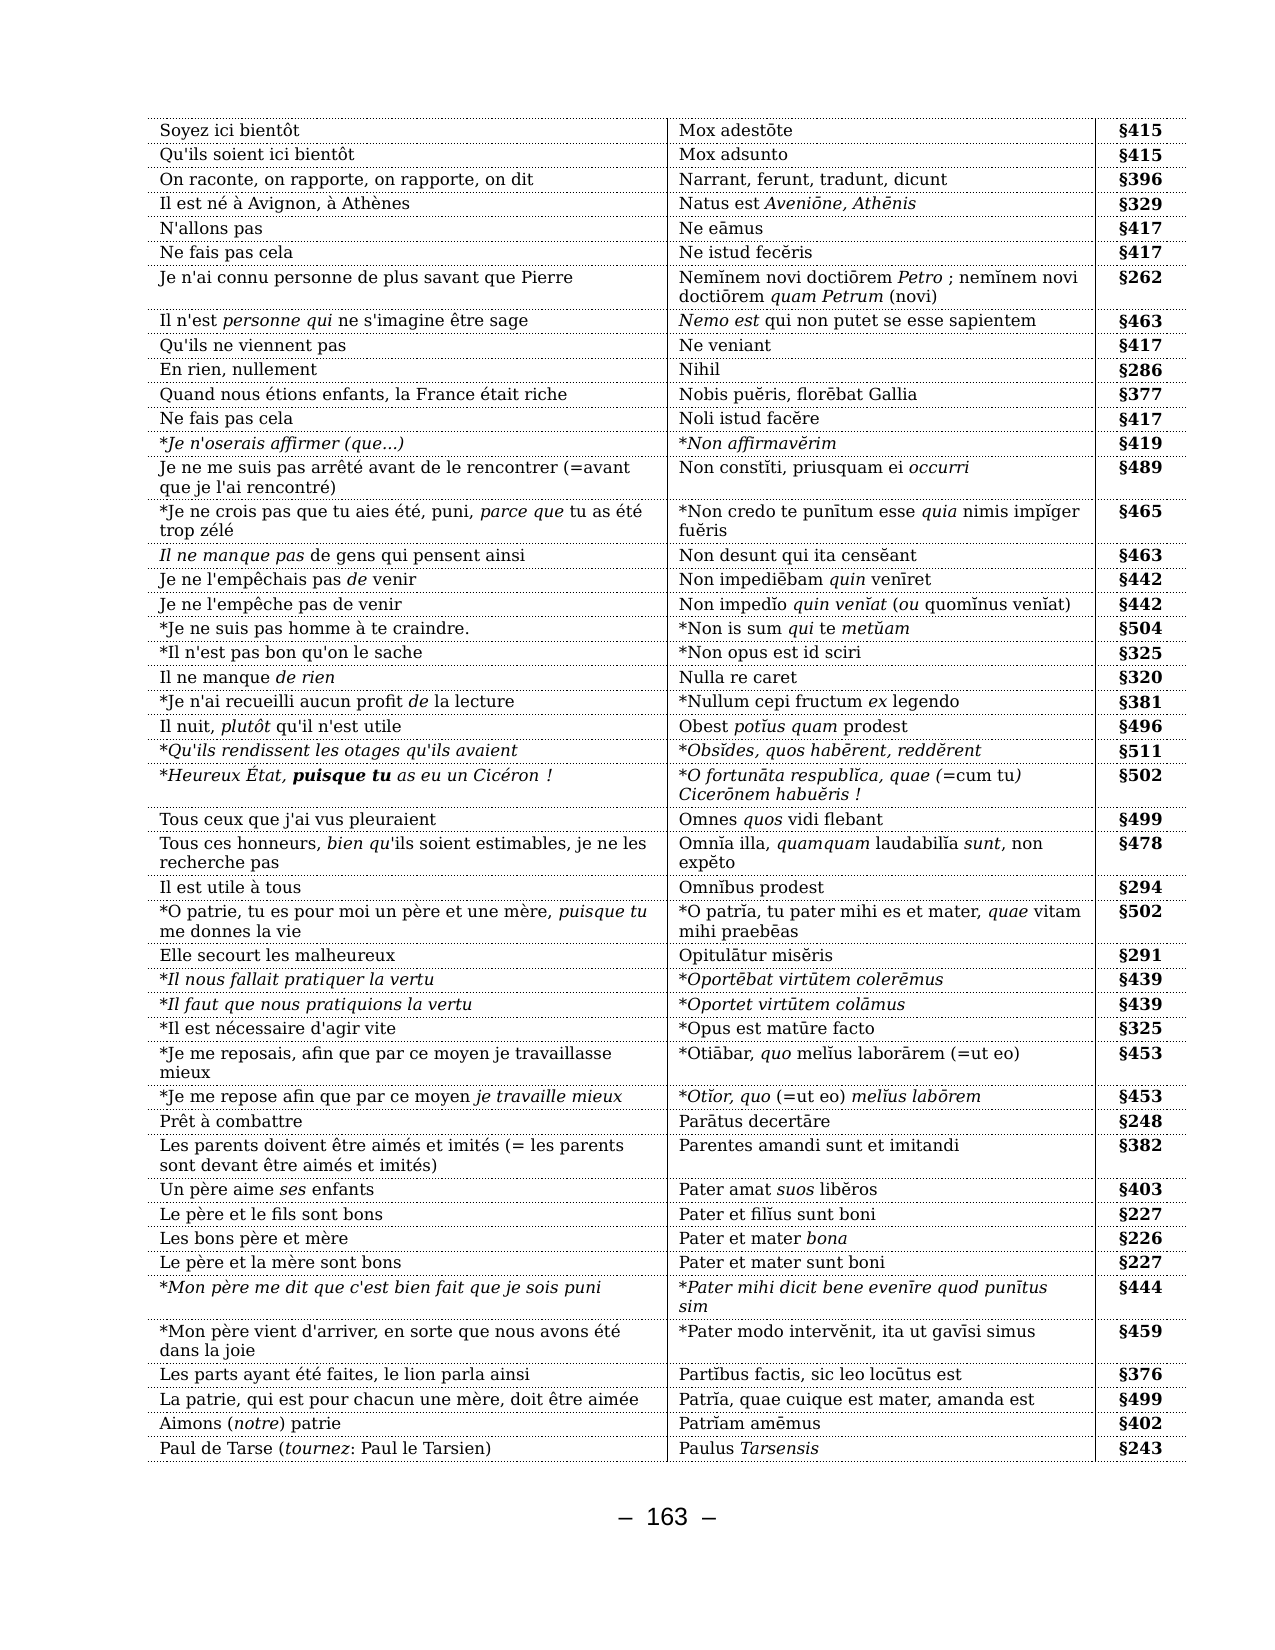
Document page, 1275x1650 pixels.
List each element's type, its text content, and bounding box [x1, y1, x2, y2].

table_cell *Otiābar, quo melĭus laborārem (=ut eo) [668, 1041, 1095, 1085]
table_cell Omnĭbus prodest [668, 875, 1095, 899]
table_cell Non impedĭo quin venĭat (ou quomĭnus venĭat) [668, 592, 1095, 616]
table_cell Nihil [668, 358, 1095, 382]
table_cell §444 [1096, 1275, 1186, 1319]
table_cell Je ne l'empêchais pas de venir [148, 568, 667, 592]
table_cell *Il n'est pas bon qu'on le sache [148, 641, 667, 665]
table_cell Patrĭam amēmus [668, 1412, 1095, 1436]
table_cell Paulus Tarsensis [668, 1436, 1095, 1461]
table_cell §499 [1096, 807, 1186, 831]
table_cell Le père et la mère sont bons [148, 1251, 667, 1275]
table_cell *Pater modo intervĕnit, ita ut gavīsi simus [668, 1319, 1095, 1363]
table_cell Qu'ils soient ici bientôt [148, 143, 667, 167]
table_cell *Mon père me dit que c'est bien fait que je sois puni [148, 1275, 667, 1319]
table_cell Mox adsunto [668, 143, 1095, 167]
table_cell Les bons père et mère [148, 1226, 667, 1251]
table_cell Ne fais pas cela [148, 241, 667, 265]
table_cell Le père et le fils sont bons [148, 1202, 667, 1226]
table_cell *O patrĭa, tu pater mihi es et mater, quae vitam mihi praebēas [668, 900, 1095, 943]
table_cell §453 [1096, 1085, 1186, 1109]
table_cell Nemĭnem novi doctiōrem Petro ; nemĭnem novi doctiōrem quam Petrum (novi) [668, 265, 1095, 309]
table_cell *Je me repose afin que par ce moyen je travaille mieux [148, 1085, 667, 1109]
table_cell §439 [1096, 968, 1186, 992]
table_cell §402 [1096, 1412, 1186, 1436]
table_cell Il est né à Avignon, à Athènes [148, 192, 667, 216]
table_cell Elle secourt les malheureux [148, 943, 667, 968]
table_cell La patrie, qui est pour chacun une mère, doit être aimée [148, 1387, 667, 1412]
table_cell §463 [1096, 543, 1186, 567]
table_cell Je n'ai connu personne de plus savant que Pierre [148, 265, 667, 309]
table_cell §417 [1096, 241, 1186, 265]
table_cell Obest potĭus quam prodest [668, 714, 1095, 739]
table_cell §459 [1096, 1319, 1186, 1363]
table_cell Ne veniant [668, 333, 1095, 358]
table_cell §463 [1096, 309, 1186, 333]
table_cell On raconte, on rapporte, on rapporte, on dit [148, 167, 667, 192]
table_cell §226 [1096, 1226, 1186, 1251]
table_cell Narrant, ferunt, tradunt, dicunt [668, 167, 1095, 192]
table_cell §439 [1096, 992, 1186, 1017]
table_cell Soyez ici bientôt [148, 118, 667, 143]
table_cell *Non is sum qui te metŭam [668, 616, 1095, 641]
table_cell Pater et filĭus sunt boni [668, 1202, 1095, 1226]
table_cell Non desunt qui ita censĕant [668, 543, 1095, 567]
table_cell *Je n'ai recueilli aucun profit de la lecture [148, 690, 667, 714]
table_cell *Obsĭdes, quos habērent, reddĕrent [668, 739, 1095, 763]
table_cell §294 [1096, 875, 1186, 899]
table_cell §329 [1096, 192, 1186, 216]
table_cell *Je me reposais, afin que par ce moyen je travaillasse mieux [148, 1041, 667, 1085]
table_cell *Je ne crois pas que tu aies été, puni, parce que tu as été trop zélé [148, 499, 667, 543]
table_cell §248 [1096, 1109, 1186, 1134]
table_cell §504 [1096, 616, 1186, 641]
table_cell Il est utile à tous [148, 875, 667, 899]
table_cell Noli istud facĕre [668, 407, 1095, 431]
table_cell Quand nous étions enfants, la France était riche [148, 382, 667, 407]
table_cell §465 [1096, 499, 1186, 543]
table_cell *Il faut que nous pratiquions la vertu [148, 992, 667, 1017]
table_cell Parātus decertāre [668, 1109, 1095, 1134]
table_cell En rien, nullement [148, 358, 667, 382]
table_cell §419 [1096, 431, 1186, 456]
table_cell §325 [1096, 641, 1186, 665]
table_cell *O patrie, tu es pour moi un père et une mère, puisque tu me donnes la vie [148, 900, 667, 943]
table_cell *Pater mihi dicit bene evenīre quod punītus sim [668, 1275, 1095, 1319]
table_cell *Je ne suis pas homme à te craindre. [148, 616, 667, 641]
table_cell §453 [1096, 1041, 1186, 1085]
table_cell Tous ceux que j'ai vus pleuraient [148, 807, 667, 831]
table_cell *Heureux État, puisque tu as eu un Cicéron ! [148, 763, 667, 807]
table_cell Il n'est personne qui ne s'imagine être sage [148, 309, 667, 333]
table_cell Qu'ils ne viennent pas [148, 333, 667, 358]
table_cell *Il est nécessaire d'agir vite [148, 1017, 667, 1041]
table_cell Je ne me suis pas arrêté avant de le rencontrer (=avant que je l'ai rencontré) [148, 456, 667, 499]
table_cell §396 [1096, 167, 1186, 192]
table_cell Pater amat suos libĕros [668, 1178, 1095, 1202]
table_cell *Il nous fallait pratiquer la vertu [148, 968, 667, 992]
table_cell §286 [1096, 358, 1186, 382]
table_cell Tous ces honneurs, bien qu'ils soient estimables, je ne les recherche pas [148, 831, 667, 875]
table_cell Partĭbus factis, sic leo locūtus est [668, 1363, 1095, 1387]
table_cell *Non credo te punītum esse quia nimis impĭger fuĕris [668, 499, 1095, 543]
table_cell Je ne l'empêche pas de venir [148, 592, 667, 616]
table_cell N'allons pas [148, 216, 667, 241]
table_cell Omnĭa illa, quamquam laudabilĭa sunt, non expĕto [668, 831, 1095, 875]
table_cell Nobis puĕris, florēbat Gallia [668, 382, 1095, 407]
table_cell §415 [1096, 143, 1186, 167]
table_cell *Otĭor, quo (=ut eo) melĭus labōrem [668, 1085, 1095, 1109]
table_cell §417 [1096, 407, 1186, 431]
table_cell Paul de Tarse (tournez: Paul le Tarsien) [148, 1436, 667, 1461]
table_cell Ne istud fecĕris [668, 241, 1095, 265]
table_cell §262 [1096, 265, 1186, 309]
table_cell Natus est Aveniōne, Athēnis [668, 192, 1095, 216]
table_cell *Oportet virtūtem colāmus [668, 992, 1095, 1017]
table_cell Ne fais pas cela [148, 407, 667, 431]
table_cell Les parents doivent être aimés et imités (= les parents sont devant être aimés et imités) [148, 1134, 667, 1177]
table_cell §442 [1096, 592, 1186, 616]
table_cell Pater et mater sunt boni [668, 1251, 1095, 1275]
table_cell Nulla re caret [668, 665, 1095, 690]
table_cell §478 [1096, 831, 1186, 875]
table_cell Les parts ayant été faites, le lion parla ainsi [148, 1363, 667, 1387]
table_cell §243 [1096, 1436, 1186, 1461]
table_cell §499 [1096, 1387, 1186, 1412]
table_cell Il nuit, plutôt qu'il n'est utile [148, 714, 667, 739]
table_cell §320 [1096, 665, 1186, 690]
table_cell Omnes quos vidi flebant [668, 807, 1095, 831]
table_cell *Opus est matūre facto [668, 1017, 1095, 1041]
table_cell §417 [1096, 216, 1186, 241]
table_cell §325 [1096, 1017, 1186, 1041]
table_cell §227 [1096, 1202, 1186, 1226]
table_cell Il ne manque de rien [148, 665, 667, 690]
table_cell Pater et mater bona [668, 1226, 1095, 1251]
table_cell Non constĭti, priusquam ei occurri [668, 456, 1095, 499]
table_cell *Qu'ils rendissent les otages qu'ils avaient [148, 739, 667, 763]
table_cell §376 [1096, 1363, 1186, 1387]
table_cell Non impediēbam quin venīret [668, 568, 1095, 592]
table_cell §415 [1096, 118, 1186, 143]
table_cell Un père aime ses enfants [148, 1178, 667, 1202]
table_cell *Non affirmavĕrim [668, 431, 1095, 456]
table_cell *Non opus est id sciri [668, 641, 1095, 665]
table_cell §489 [1096, 456, 1186, 499]
table_cell Prêt à combattre [148, 1109, 667, 1134]
table_cell Il ne manque pas de gens qui pensent ainsi [148, 543, 667, 567]
table_cell §442 [1096, 568, 1186, 592]
table_cell Mox adestōte [668, 118, 1095, 143]
table_cell Nemo est qui non putet se esse sapientem [668, 309, 1095, 333]
table_cell §496 [1096, 714, 1186, 739]
table_cell Ne eāmus [668, 216, 1095, 241]
table_cell §502 [1096, 900, 1186, 943]
table_cell §417 [1096, 333, 1186, 358]
table_cell §377 [1096, 382, 1186, 407]
table_cell Opitulātur misĕris [668, 943, 1095, 968]
table_cell *Je n'oserais affirmer (que...) [148, 431, 667, 456]
table_cell §511 [1096, 739, 1186, 763]
table_cell §403 [1096, 1178, 1186, 1202]
table_cell §291 [1096, 943, 1186, 968]
table_cell §227 [1096, 1251, 1186, 1275]
table_cell §382 [1096, 1134, 1186, 1177]
table_cell Parentes amandi sunt et imitandi [668, 1134, 1095, 1177]
table_cell *Nullum cepi fructum ex legendo [668, 690, 1095, 714]
table_cell *Oportēbat virtūtem colerēmus [668, 968, 1095, 992]
table_cell Aimons (notre) patrie [148, 1412, 667, 1436]
table_cell §381 [1096, 690, 1186, 714]
table_cell §502 [1096, 763, 1186, 807]
table_cell Patrĭa, quae cuique est mater, amanda est [668, 1387, 1095, 1412]
table_cell *Mon père vient d'arriver, en sorte que nous avons été dans la joie [148, 1319, 667, 1363]
table_cell *O fortunāta respublĭca, quae (=cum tu) Cicerōnem habuĕris ! [668, 763, 1095, 807]
